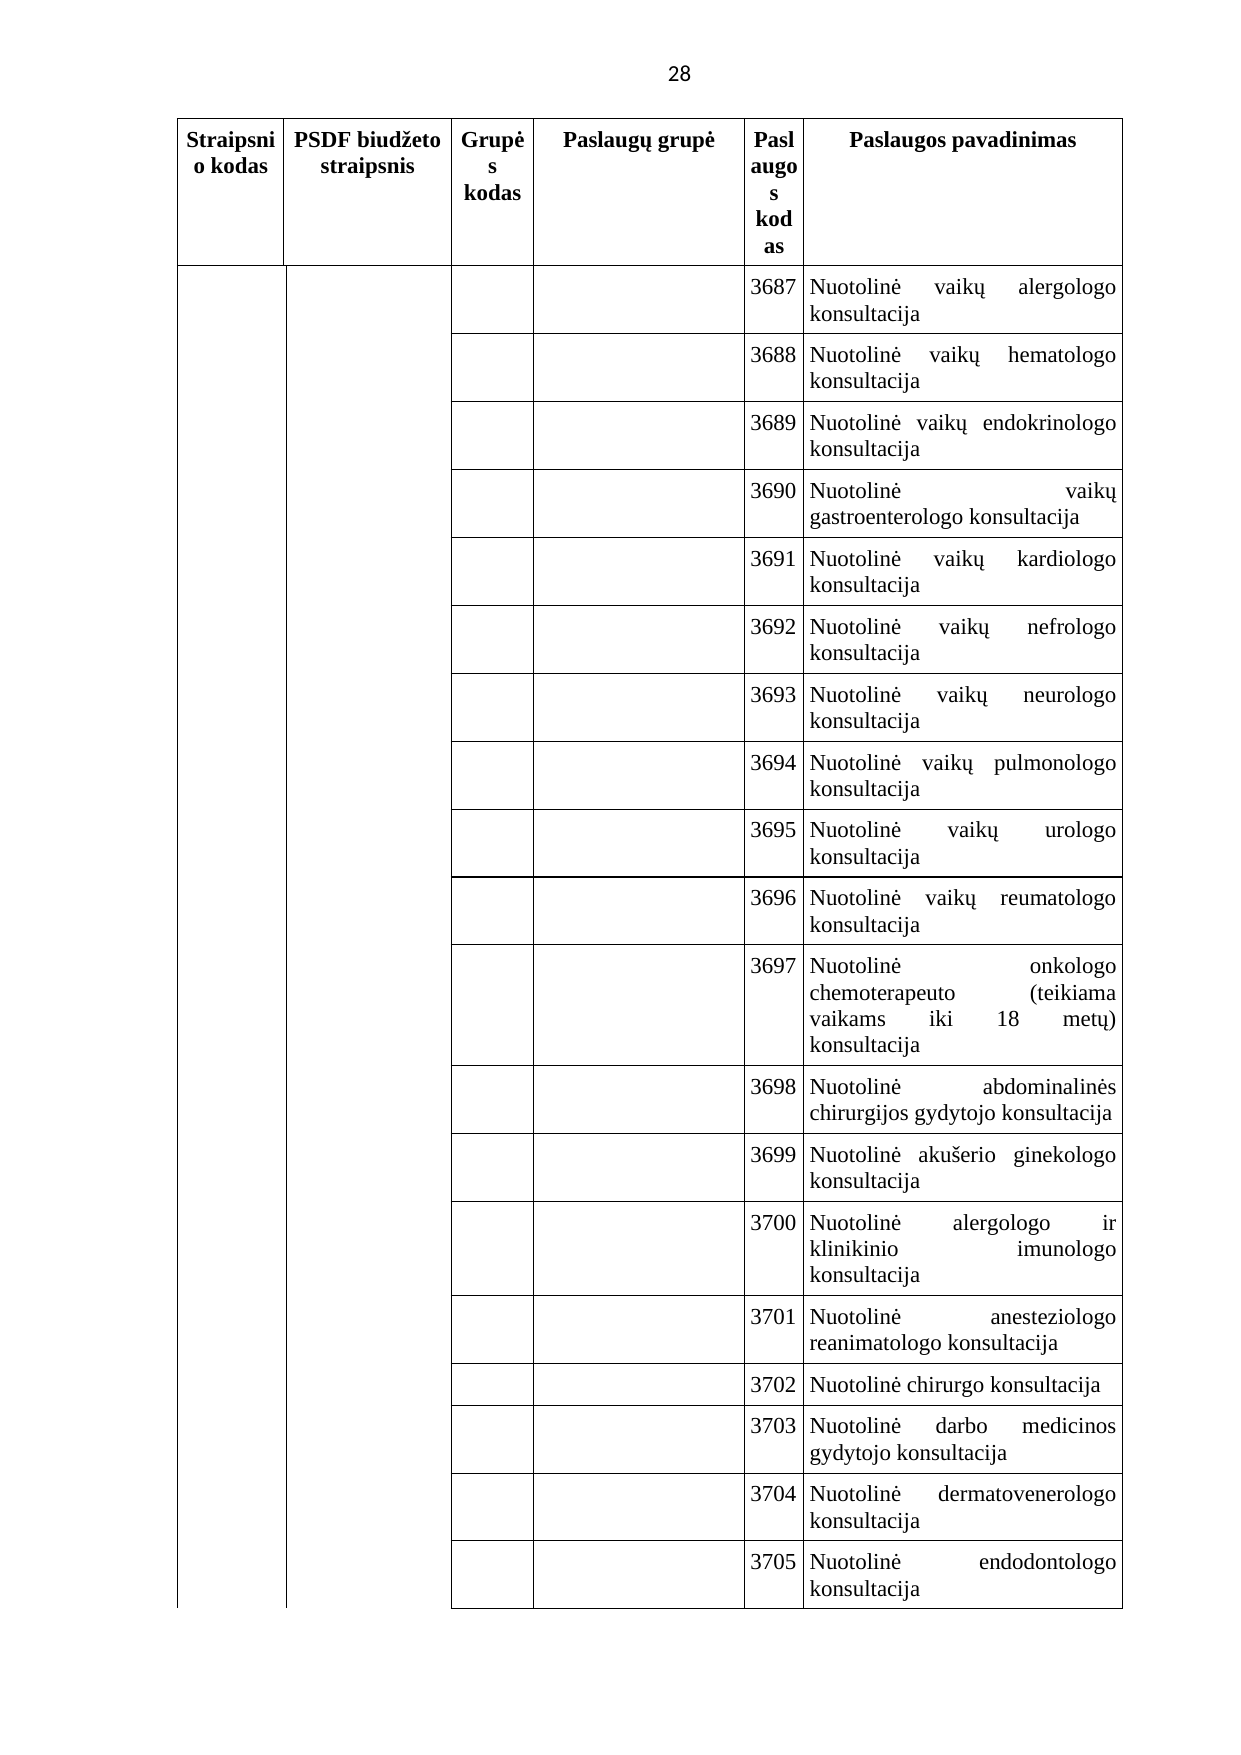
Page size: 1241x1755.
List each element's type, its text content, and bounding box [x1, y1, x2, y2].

table_cell 3696 [745, 878, 803, 944]
table_cell [287, 1295, 451, 1363]
table_cell Nuotolinė endodontologo konsultacija [804, 1541, 1122, 1608]
table_cell Nuotolinė anesteziologo reanimatologo konsultacija [804, 1296, 1122, 1363]
table_cell 3703 [745, 1406, 803, 1472]
table_cell [452, 1541, 533, 1608]
table_cell [534, 1541, 744, 1608]
table_cell [452, 334, 533, 401]
table_cell [178, 266, 286, 333]
table_cell Nuotolinė chirurgo konsultacija [804, 1364, 1122, 1404]
table_cell [287, 809, 451, 876]
table_cell [534, 266, 744, 333]
table_cell [287, 1473, 451, 1540]
table_cell Nuotolinė vaikų endokrinologo konsultacija [804, 402, 1122, 469]
table_cell 3693 [745, 674, 803, 741]
table_cell [534, 334, 744, 401]
table_cell [178, 1540, 286, 1608]
table_cell [534, 402, 744, 469]
table_cell [287, 1363, 451, 1404]
table_cell [287, 266, 451, 333]
table_cell [287, 1065, 451, 1133]
table_cell [287, 1133, 451, 1201]
table_cell [534, 1202, 744, 1295]
table_cell 3691 [745, 538, 803, 605]
table_cell [534, 1296, 744, 1363]
table_cell [178, 1363, 286, 1404]
table_cell 3689 [745, 402, 803, 469]
table_cell [534, 1364, 744, 1404]
table_cell [287, 469, 451, 537]
table_cell [287, 876, 451, 944]
table_cell Nuotolinė vaikų hematologo konsultacija [804, 334, 1122, 401]
table_cell [534, 674, 744, 741]
table_cell [452, 1406, 533, 1472]
table_cell [534, 945, 744, 1065]
table_cell [287, 333, 451, 401]
table_cell [178, 1065, 286, 1133]
table_cell [287, 1201, 451, 1295]
table_cell Nuotolinė vaikų kardiologo konsultacija [804, 538, 1122, 605]
table_cell [452, 742, 533, 808]
table_cell [178, 605, 286, 673]
table_cell [534, 878, 744, 944]
table_cell 3701 [745, 1296, 803, 1363]
table_cell Nuotolinė vaikų urologo konsultacija [804, 810, 1122, 876]
table_cell 3698 [745, 1066, 803, 1133]
table_cell 3699 [745, 1134, 803, 1201]
table_cell Nuotolinė vaikų pulmonologo konsultacija [804, 742, 1122, 808]
table_cell [452, 266, 533, 333]
table_cell [178, 944, 286, 1065]
table_cell [534, 1066, 744, 1133]
table_cell Nuotolinė dermatovenerologo konsultacija [804, 1474, 1122, 1540]
table_cell [452, 470, 533, 537]
table_header Paslaugų grupė [534, 119, 744, 265]
table_cell [452, 945, 533, 1065]
table_cell [178, 333, 286, 401]
table_cell [452, 1296, 533, 1363]
table_cell [178, 1473, 286, 1540]
table_cell Nuotolinė vaikų gastroenterologo konsultacija [804, 470, 1122, 537]
table_cell 3704 [745, 1474, 803, 1540]
table_cell [178, 1133, 286, 1201]
table_cell [178, 741, 286, 808]
table_cell [452, 606, 533, 673]
table_cell [534, 1134, 744, 1201]
table_cell [534, 810, 744, 876]
table_cell [452, 674, 533, 741]
table_cell [287, 605, 451, 673]
table_cell 3702 [745, 1364, 803, 1404]
table_cell [534, 538, 744, 605]
table_cell 3688 [745, 334, 803, 401]
table_cell Nuotolinė vaikų reumatologo konsultacija [804, 878, 1122, 944]
table_cell 3694 [745, 742, 803, 808]
table_cell Nuotolinė akušerio ginekologo konsultacija [804, 1134, 1122, 1201]
table_cell [534, 1406, 744, 1472]
table_cell Nuotolinė vaikų alergologo konsultacija [804, 266, 1122, 333]
table_cell [287, 1405, 451, 1472]
table_cell [534, 742, 744, 808]
table_cell Nuotolinė onkologo chemoterapeuto (teikiama vaikams iki 18 metų) konsultacija [804, 945, 1122, 1065]
table_cell 3692 [745, 606, 803, 673]
table_cell [287, 401, 451, 469]
table_cell [452, 402, 533, 469]
table_cell Nuotolinė vaikų neurologo konsultacija [804, 674, 1122, 741]
table_header Paslaugos kodas [745, 119, 803, 265]
table_cell [178, 673, 286, 741]
table_cell 3687 [745, 266, 803, 333]
table_cell 3705 [745, 1541, 803, 1608]
table_cell [287, 673, 451, 741]
table_cell [178, 809, 286, 876]
table_cell [452, 810, 533, 876]
table_cell [287, 741, 451, 808]
table_cell [178, 469, 286, 537]
table_header Paslaugos pavadinimas [804, 119, 1122, 265]
table_header PSDF biudžeto straipsnis [284, 119, 451, 265]
table_cell [534, 1474, 744, 1540]
table_cell [452, 538, 533, 605]
table_cell [452, 1474, 533, 1540]
table_header Straipsnio kodas [178, 119, 283, 265]
table_cell [287, 1540, 451, 1608]
table_cell [452, 1134, 533, 1201]
table_cell [452, 878, 533, 944]
table_cell [452, 1066, 533, 1133]
table_cell [452, 1202, 533, 1295]
table_cell [178, 537, 286, 605]
table_cell [178, 1201, 286, 1295]
table_cell 3690 [745, 470, 803, 537]
table_header Grupės kodas [452, 119, 533, 265]
table_cell Nuotolinė vaikų nefrologo konsultacija [804, 606, 1122, 673]
table_cell 3697 [745, 945, 803, 1065]
table_cell 3700 [745, 1202, 803, 1295]
table_cell [452, 1364, 533, 1404]
table_cell [178, 876, 286, 944]
table_cell Nuotolinė abdominalinės chirurgijos gydytojo konsultacija [804, 1066, 1122, 1133]
table_cell [178, 1405, 286, 1472]
table_cell [287, 537, 451, 605]
table_cell 3695 [745, 810, 803, 876]
table_cell [287, 944, 451, 1065]
table_cell [178, 401, 286, 469]
table_cell [534, 470, 744, 537]
table_cell Nuotolinė alergologo ir klinikinio imunologo konsultacija [804, 1202, 1122, 1295]
table_cell [178, 1295, 286, 1363]
table_cell [534, 606, 744, 673]
table_cell Nuotolinė darbo medicinos gydytojo konsultacija [804, 1406, 1122, 1472]
